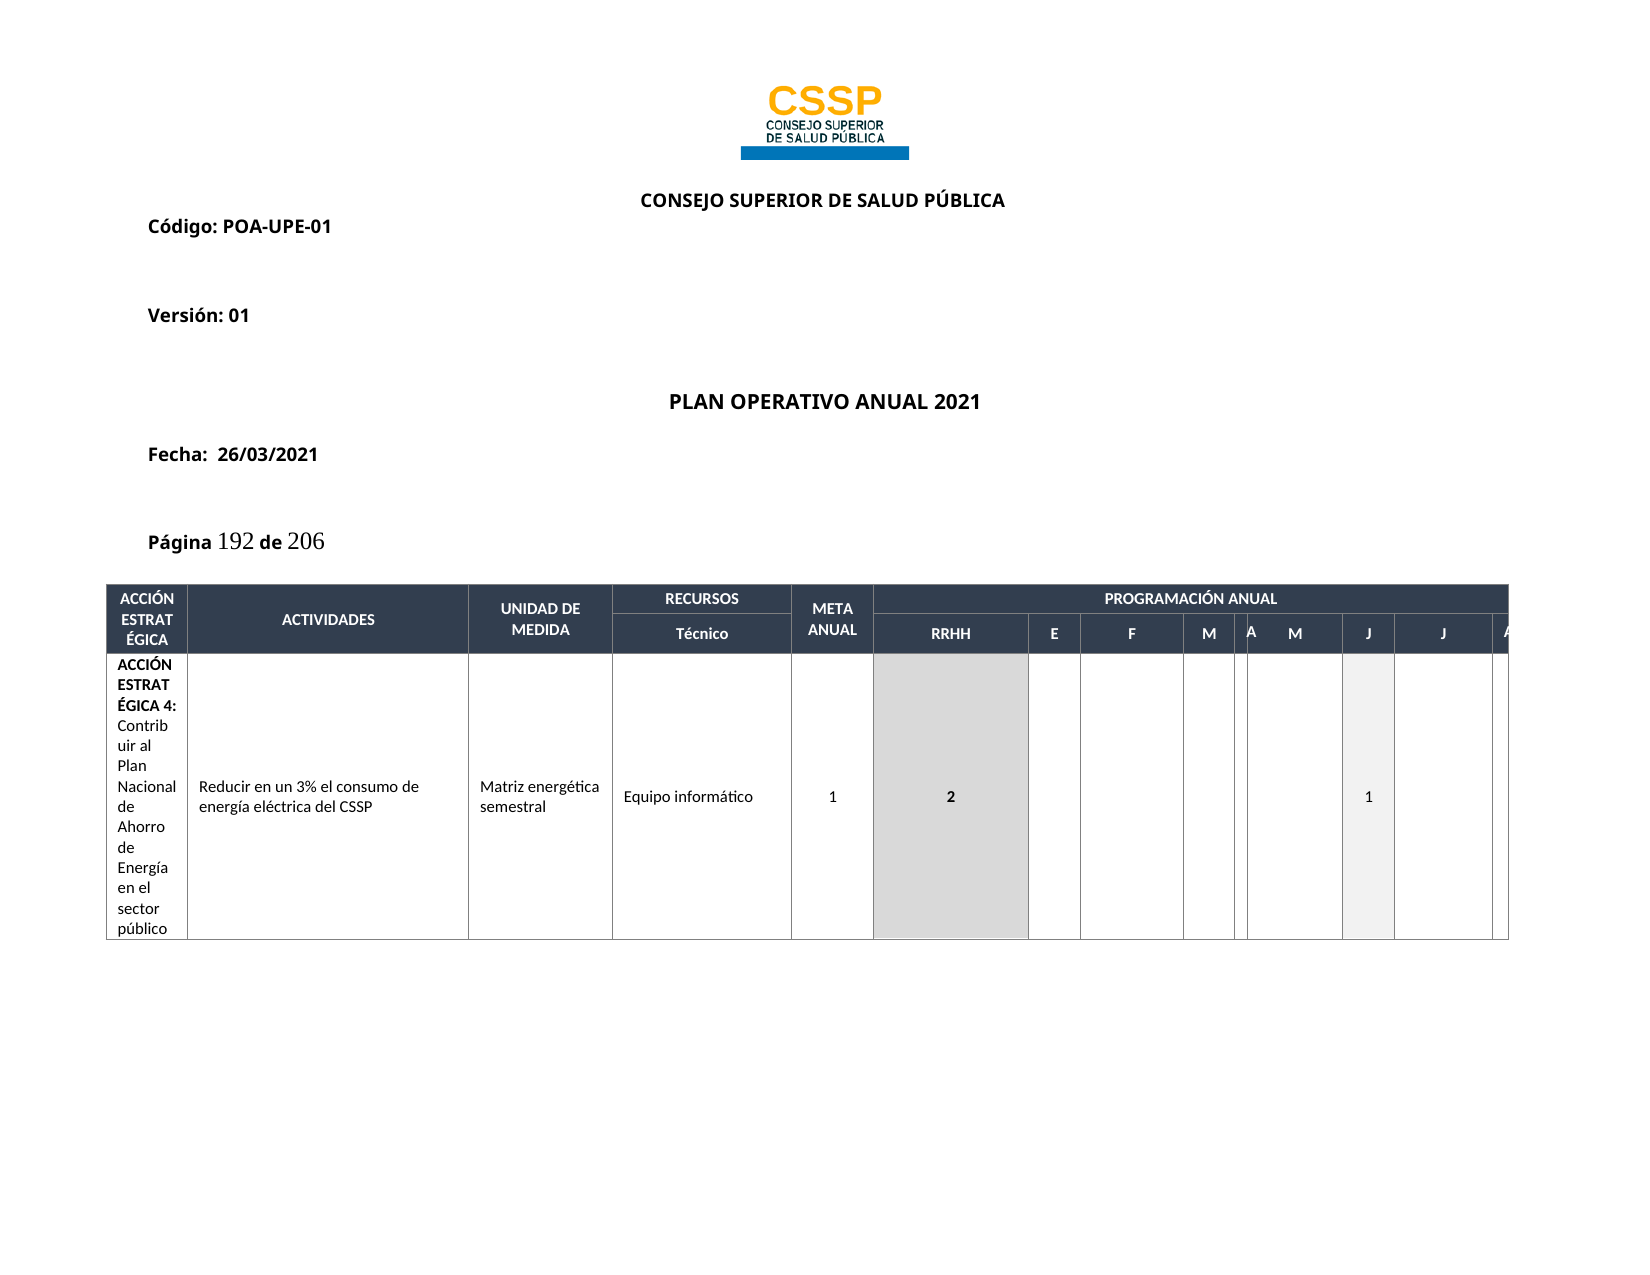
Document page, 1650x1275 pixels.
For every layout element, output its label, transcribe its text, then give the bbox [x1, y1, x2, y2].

picture [740, 73, 910, 160]
table_header RECURSOS [613, 585, 791, 613]
table_cell RRHH [874, 614, 1028, 653]
table_cell [1395, 654, 1492, 938]
table_cell [1081, 654, 1183, 938]
table_cell J [1395, 614, 1492, 653]
table_cell J [1343, 614, 1394, 653]
table_cell Reducir en un 3% el consumo de energía eléctrica del CSSP [188, 654, 468, 938]
table_cell ACCIÓN ESTRATÉGICA 4: Contribuir al Plan Nacional de Ahorro de Energía en el sector público [107, 654, 187, 938]
table_header UNIDAD DE MEDIDA [469, 585, 612, 653]
table_cell Técnico [613, 614, 791, 653]
table_cell 1 [792, 654, 873, 938]
table_cell A [1235, 614, 1247, 653]
table_cell Equipo informático [613, 654, 791, 938]
table_cell M [1184, 614, 1234, 653]
table_cell A [1493, 614, 1508, 653]
table_header ACTIVIDADES [188, 585, 468, 653]
table_cell 1 [1343, 654, 1394, 938]
table_header PROGRAMACIÓN ANUAL [874, 585, 1508, 613]
table_cell E [1029, 614, 1080, 653]
table_cell 2 [874, 654, 1028, 938]
table_cell [1029, 654, 1080, 938]
table_cell Matriz energética semestral [469, 654, 612, 938]
table_cell [1493, 654, 1508, 938]
table_cell [1184, 654, 1234, 938]
table_cell [1235, 654, 1247, 938]
table_cell F [1081, 614, 1183, 653]
table_cell M [1248, 614, 1342, 653]
table_cell [1248, 654, 1342, 938]
table_header ACCIÓN ESTRATÉGICA [107, 585, 187, 653]
table_header META ANUAL [792, 585, 873, 653]
